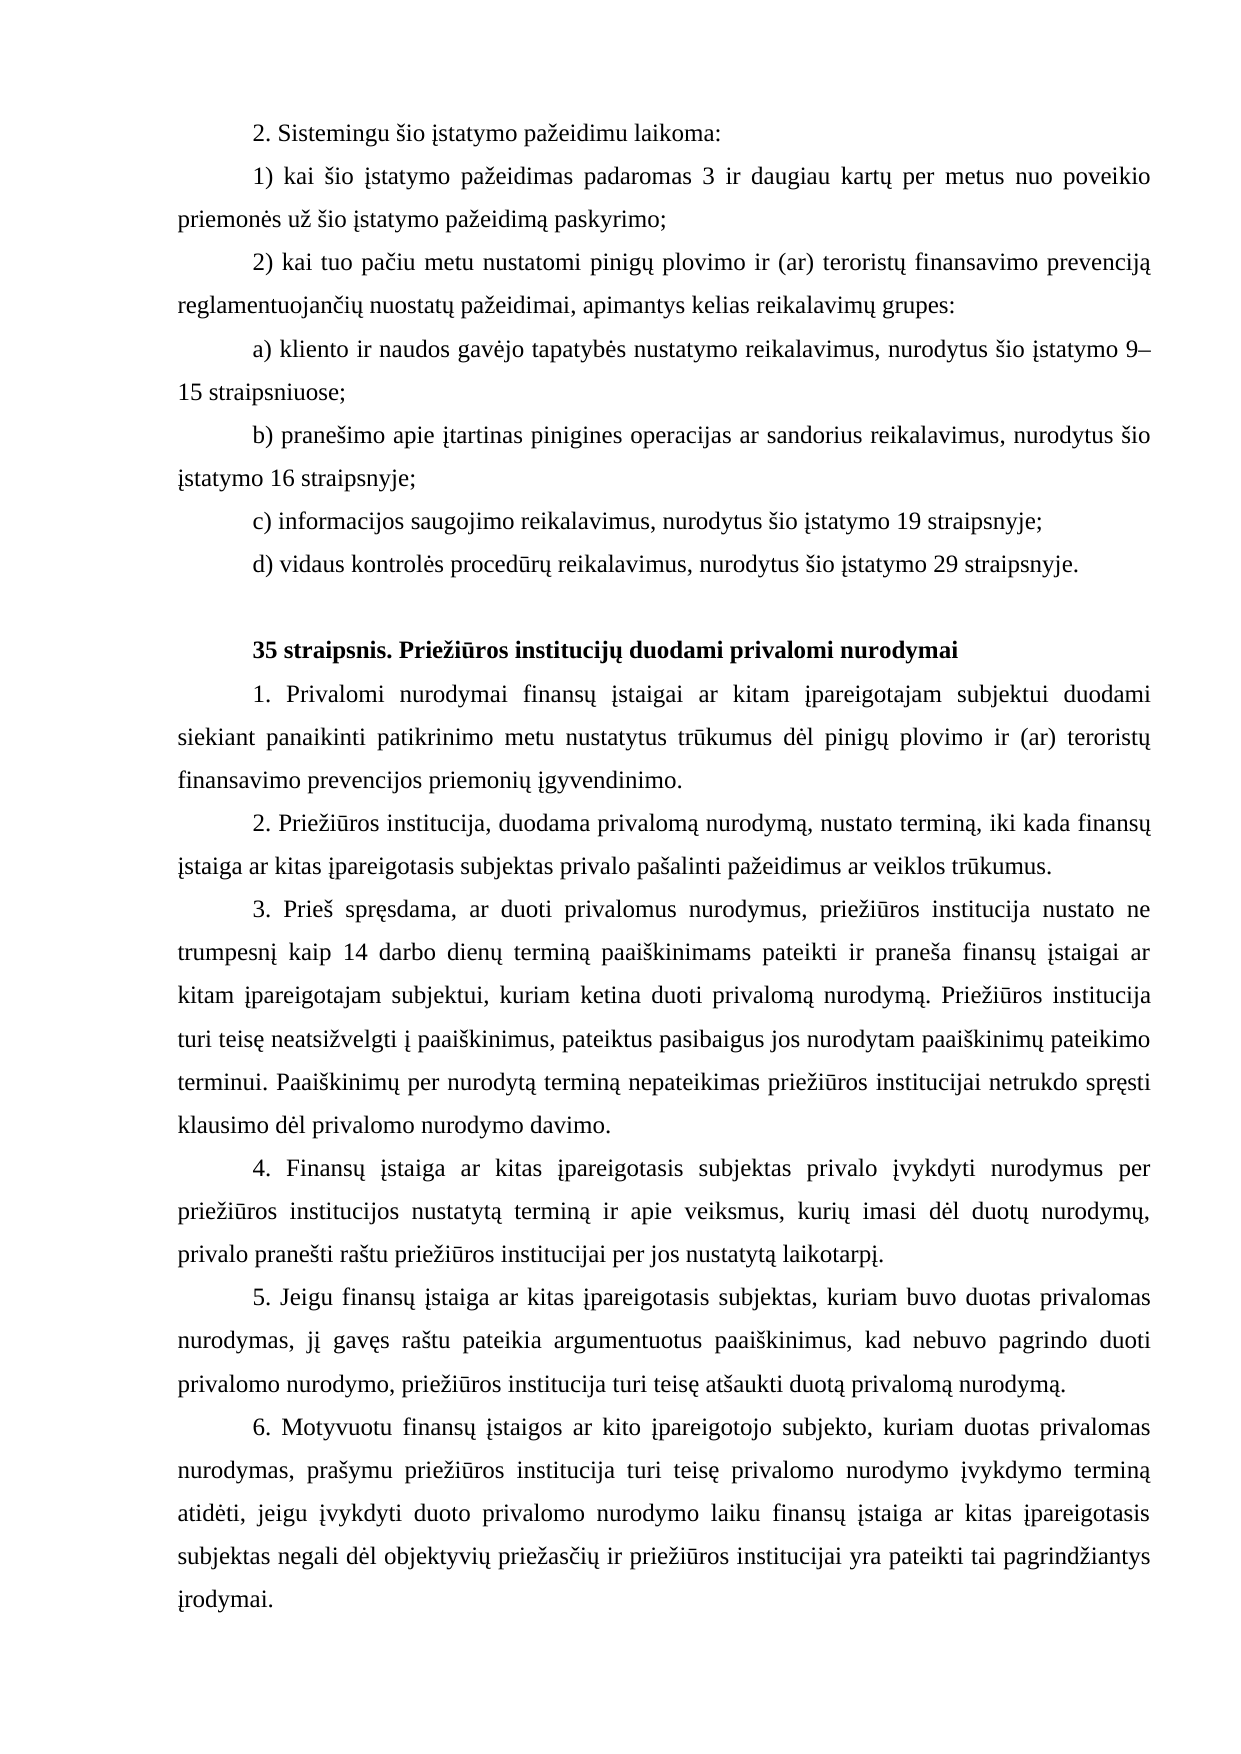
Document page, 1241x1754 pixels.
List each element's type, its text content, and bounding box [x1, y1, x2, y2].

text d) vidaus kontrolės procedūrų reikalavimus, nurodytus šio įstatymo 29 straipsnyje. [177, 549, 1152, 578]
text 1) kai šio įstatymo pažeidimas padaromas 3 ir daugiau kartų per metus nuo poveikio priemonės už šio įstatymo pažeidimą paskyrimo; [177, 161, 1152, 233]
text 6. Motyvuotu finansų įstaigos ar kito įpareigotojo subjekto, kuriam duotas privalomas nurodymas, prašymu priežiūros institucija turi teisę privalomo nurodymo įvykdymo terminą atidėti, jeigu įvykdyti duoto privalomo nurodymo laiku finansų įstaiga ar kitas įpareigotasis subjektas negali dėl objektyvių priežasčių ir priežiūros institucijai yra pateikti tai pagrindžiantys įrodymai. [177, 1412, 1152, 1613]
text 4. Finansų įstaiga ar kitas įpareigotasis subjektas privalo įvykdyti nurodymus per priežiūros institucijos nustatytą terminą ir apie veiksmus, kurių imasi dėl duotų nurodymų, privalo pranešti raštu priežiūros institucijai per jos nustatytą laikotarpį. [177, 1153, 1152, 1268]
text 35 straipsnis. Priežiūros institucijų duodami privalomi nurodymai [177, 636, 1152, 664]
text 2) kai tuo pačiu metu nustatomi pinigų plovimo ir (ar) teroristų finansavimo prevenciją reglamentuojančių nuostatų pažeidimai, apimantys kelias reikalavimų grupes: [177, 247, 1152, 319]
text b) pranešimo apie įtartinas pinigines operacijas ar sandorius reikalavimus, nurodytus šio įstatymo 16 straipsnyje; [177, 420, 1152, 492]
text a) kliento ir naudos gavėjo tapatybės nustatymo reikalavimus, nurodytus šio įstatymo 9– 15 straipsniuose; [177, 334, 1152, 406]
text 2. Priežiūros institucija, duodama privalomą nurodymą, nustato terminą, iki kada finansų įstaiga ar kitas įpareigotasis subjektas privalo pašalinti pažeidimus ar veiklos trūkumus. [177, 808, 1152, 880]
text 2. Sistemingu šio įstatymo pažeidimu laikoma: [177, 118, 1152, 147]
text c) informacijos saugojimo reikalavimus, nurodytus šio įstatymo 19 straipsnyje; [177, 506, 1152, 535]
text 1. Privalomi nurodymai finansų įstaigai ar kitam įpareigotajam subjektui duodami siekiant panaikinti patikrinimo metu nustatytus trūkumus dėl pinigų plovimo ir (ar) teroristų finansavimo prevencijos priemonių įgyvendinimo. [177, 679, 1152, 794]
text 5. Jeigu finansų įstaiga ar kitas įpareigotasis subjektas, kuriam buvo duotas privalomas nurodymas, jį gavęs raštu pateikia argumentuotus paaiškinimus, kad nebuvo pagrindo duoti privalomo nurodymo, priežiūros institucija turi teisę atšaukti duotą privalomą nurodymą. [177, 1282, 1152, 1397]
text 3. Prieš spręsdama, ar duoti privalomus nurodymus, priežiūros institucija nustato ne trumpesnį kaip 14 darbo dienų terminą paaiškinimams pateikti ir praneša finansų įstaigai ar kitam įpareigotajam subjektui, kuriam ketina duoti privalomą nurodymą. Priežiūros institucija turi teisę neatsižvelgti į paaiškinimus, pateiktus pasibaigus jos nurodytam paaiškinimų pateikimo terminui. Paaiškinimų per nurodytą terminą nepateikimas priežiūros institucijai netrukdo spręsti klausimo dėl privalomo nurodymo davimo. [177, 894, 1152, 1139]
